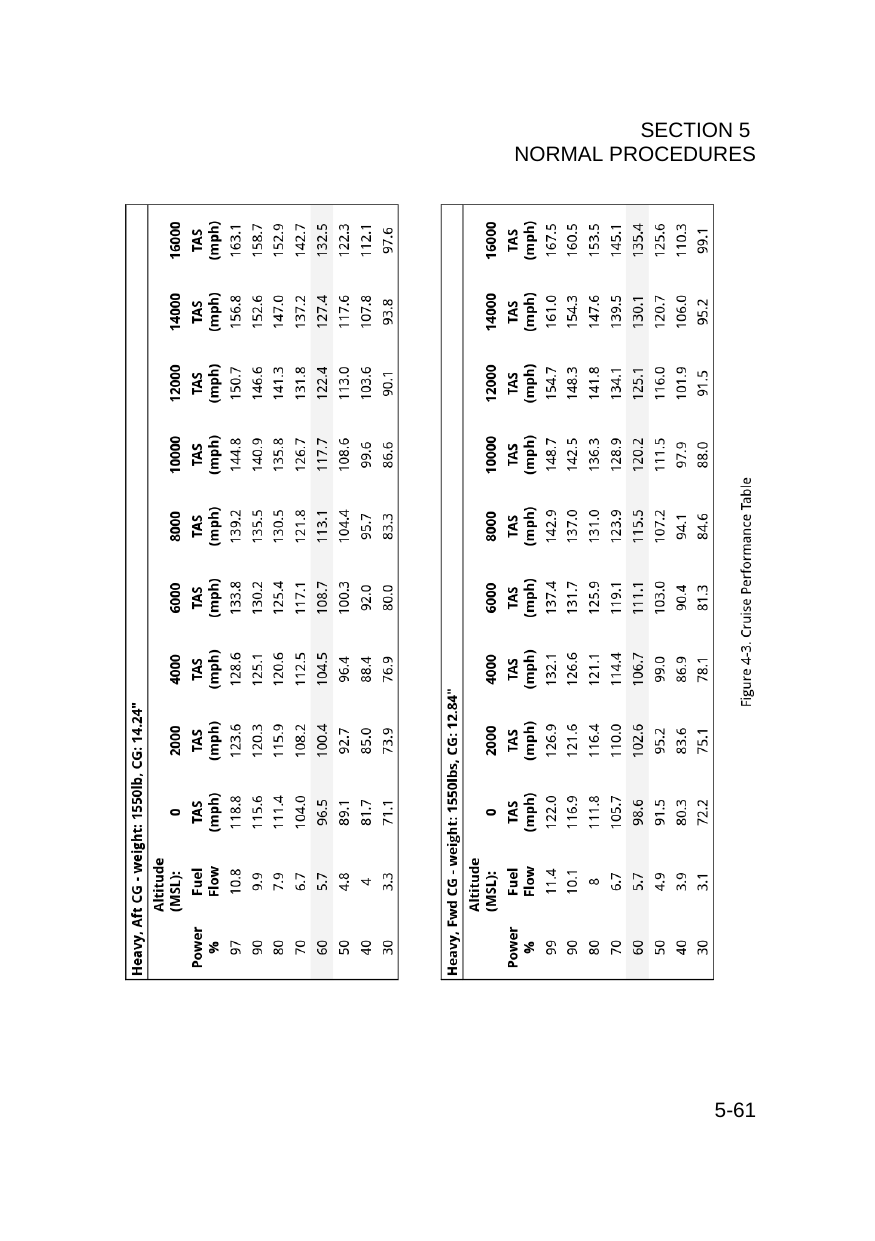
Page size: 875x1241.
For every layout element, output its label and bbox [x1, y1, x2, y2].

picture [118, 196, 756, 988]
